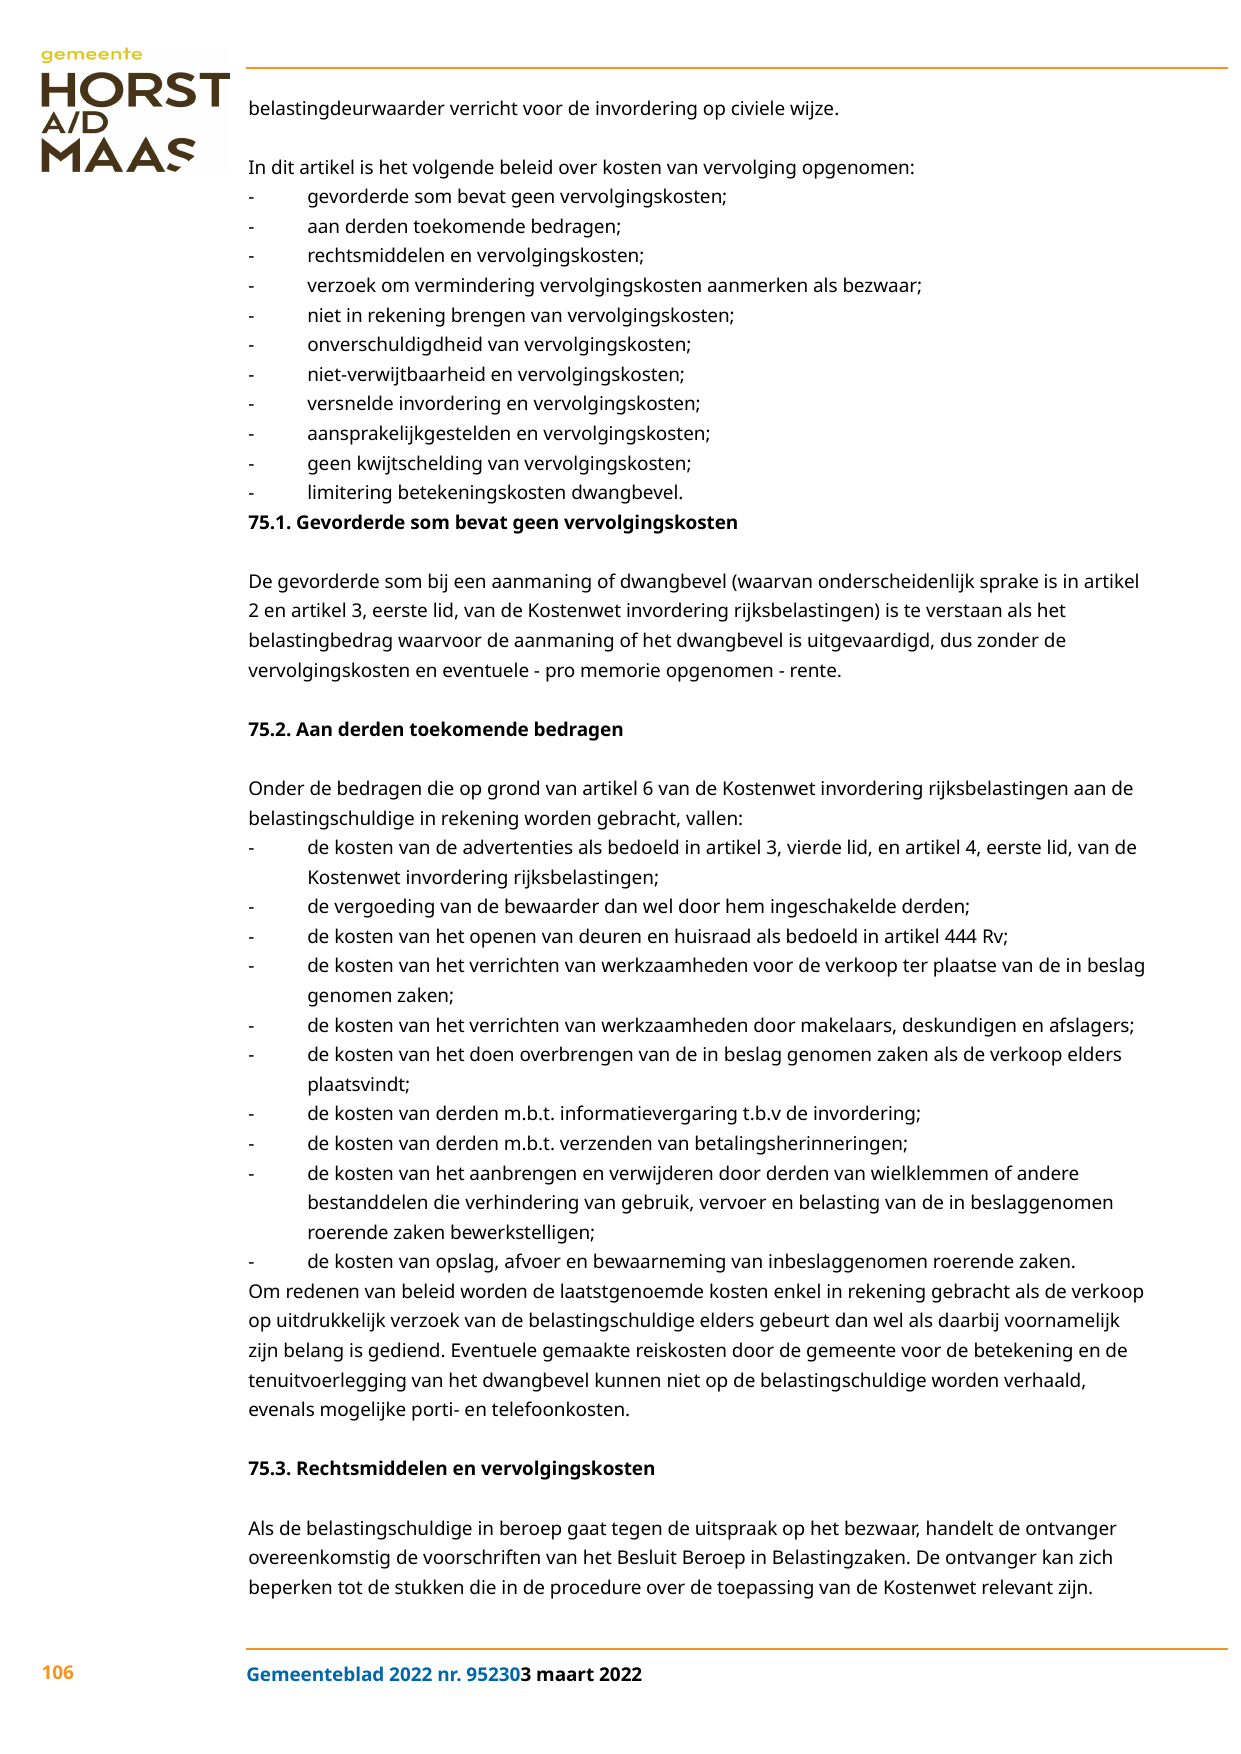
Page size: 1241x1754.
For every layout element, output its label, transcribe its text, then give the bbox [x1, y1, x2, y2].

text In dit artikel is het volgende beleid over kosten van vervolging opgenomen: [248, 154, 1152, 180]
text Om redenen van beleid worden de laatstgenoemde kosten enkel in rekening gebracht als de verkoop op uitdrukkelijk verzoek van de belastingschuldige elders gebeurt dan wel als daarbij voornamelijk zijn belang is gediend. Eventuele gemaakte reiskosten door de gemeente voor de betekening en de tenuitvoerlegging van het dwangbevel kunnen niet op de belastingschuldige worden verhaald, evenals mogelijke porti- en telefoonkosten. [248, 1278, 1152, 1422]
list de kosten van opslag, afvoer en bewaarneming van inbeslaggenomen roerende zaken. [248, 1248, 1152, 1274]
list de kosten van de advertenties als bedoeld in artikel 3, vierde lid, en artikel 4, eerste lid, van de Kostenwet invordering rijksbelastingen; [248, 834, 1152, 890]
list de kosten van het verrichten van werkzaamheden voor de verkoop ter plaatse van de in beslag genomen zaken; [248, 953, 1152, 1008]
list niet-verwijtbaarheid en vervolgingskosten; [248, 361, 1152, 387]
list de kosten van het verrichten van werkzaamheden door makelaars, deskundigen en afslagers; [248, 1012, 1152, 1038]
list de kosten van derden m.b.t. verzenden van betalingsherinneringen; [248, 1130, 1152, 1156]
list de vergoeding van de bewaarder dan wel door hem ingeschakelde derden; [248, 893, 1152, 919]
list gevorderde som bevat geen vervolgingskosten; [248, 183, 1152, 209]
list aan derden toekomende bedragen; [248, 213, 1152, 239]
list versnelde invordering en vervolgingskosten; [248, 391, 1152, 416]
picture [41, 47, 231, 172]
list limitering betekeningskosten dwangbevel. [248, 479, 1152, 505]
text De gevorderde som bij een aanmaning of dwangbevel (waarvan onderscheidenlijk sprake is in artikel 2 en artikel 3, eerste lid, van de Kostenwet invordering rijksbelastingen) is te verstaan als het belastingbedrag waarvoor de aanmaning of het dwangbevel is uitgevaardigd, dus zonder de vervolgingskosten en eventuele - pro memorie opgenomen - rente. [248, 568, 1152, 683]
list rechtsmiddelen en vervolgingskosten; [248, 243, 1152, 268]
list de kosten van het doen overbrengen van de in beslag genomen zaken als de verkoop elders plaatsvindt; [248, 1041, 1152, 1097]
list niet in rekening brengen van vervolgingskosten; [248, 302, 1152, 328]
list geen kwijtschelding van vervolgingskosten; [248, 450, 1152, 476]
text 75.2. Aan derden toekomende bedragen [248, 716, 1152, 742]
list verzoek om vermindering vervolgingskosten aanmerken als bezwaar; [248, 272, 1152, 298]
text belastingdeurwaarder verricht voor de invordering op civiele wijze. [248, 95, 1152, 121]
list de kosten van derden m.b.t. informatievergaring t.b.v de invordering; [248, 1101, 1152, 1126]
list de kosten van het aanbrengen en verwijderen door derden van wielklemmen of andere bestanddelen die verhindering van gebruik, vervoer en belasting van de in beslaggenomen roerende zaken bewerkstelligen; [248, 1160, 1152, 1245]
text Onder de bedragen die op grond van artikel 6 van de Kostenwet invordering rijksbelastingen aan de belastingschuldige in rekening worden gebracht, vallen: [248, 775, 1152, 831]
text 75.3. Rechtsmiddelen en vervolgingskosten [248, 1456, 1152, 1481]
list de kosten van het openen van deuren en huisraad als bedoeld in artikel 444 Rv; [248, 923, 1152, 949]
text Als de belastingschuldige in beroep gaat tegen de uitspraak op het bezwaar, handelt de ontvanger overeenkomstig de voorschriften van het Besluit Beroep in Belastingzaken. De ontvanger kan zich beperken tot de stukken die in de procedure over de toepassing van de Kostenwet relevant zijn. [248, 1515, 1152, 1600]
text 75.1. Gevorderde som bevat geen vervolgingskosten [248, 509, 1152, 535]
list aansprakelijkgestelden en vervolgingskosten; [248, 420, 1152, 446]
list onverschuldigdheid van vervolgingskosten; [248, 331, 1152, 357]
